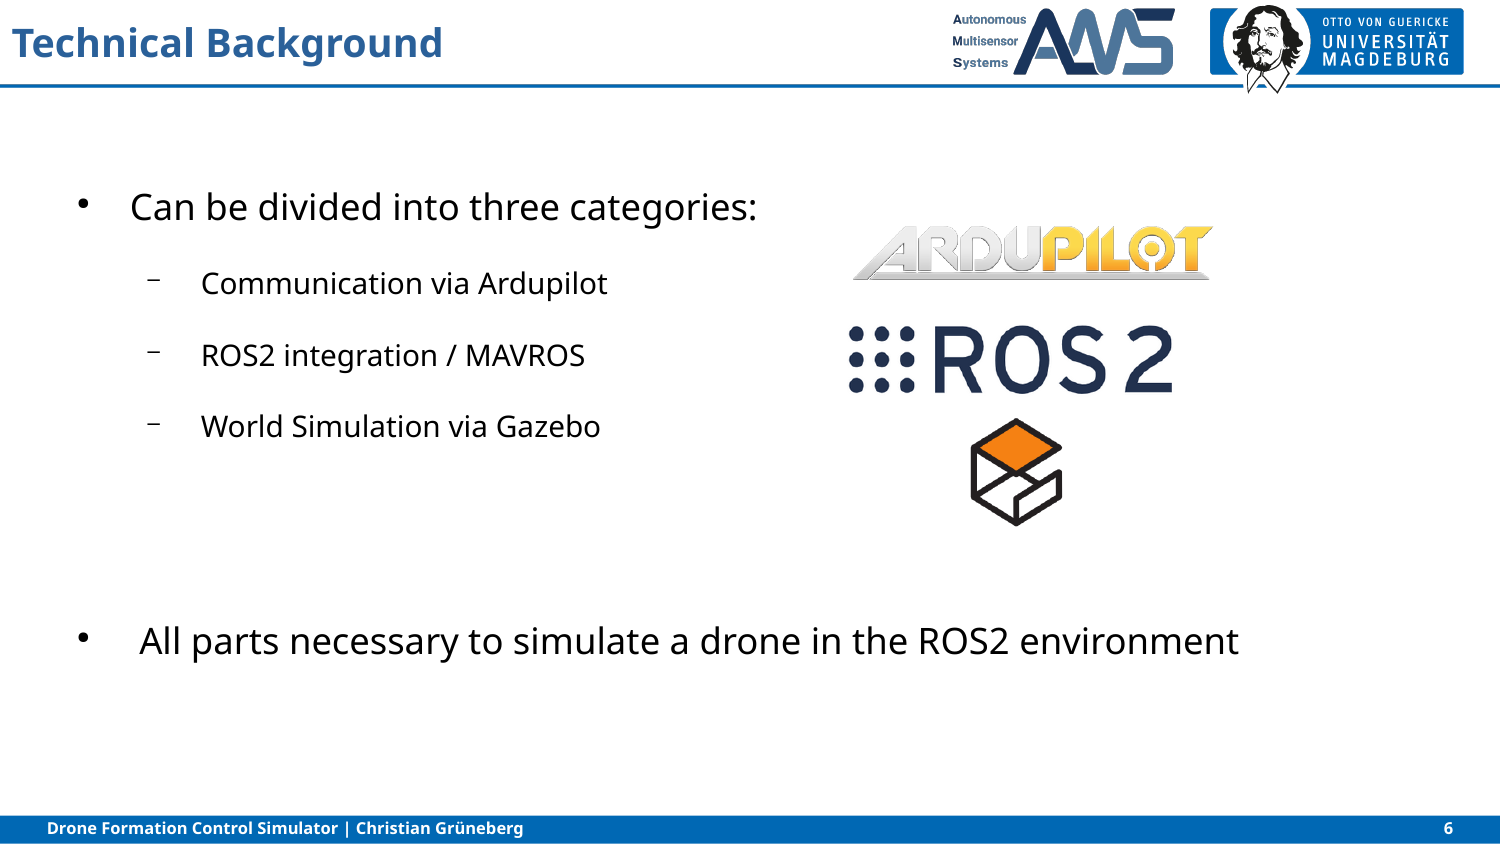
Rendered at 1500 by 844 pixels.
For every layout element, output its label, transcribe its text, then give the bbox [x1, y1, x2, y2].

title Technical Background [0, 0, 943, 86]
picture [843, 310, 1191, 402]
picture [852, 225, 1214, 282]
picture [0, 0, 1500, 103]
picture [957, 413, 1075, 531]
list Can be divided into three categories: Communication via Ardupilot ROS2 integration / MAVROS World Simulation via Gazebo All parts necessary to simulate a drone in the ROS2 environment [59, 184, 1441, 721]
